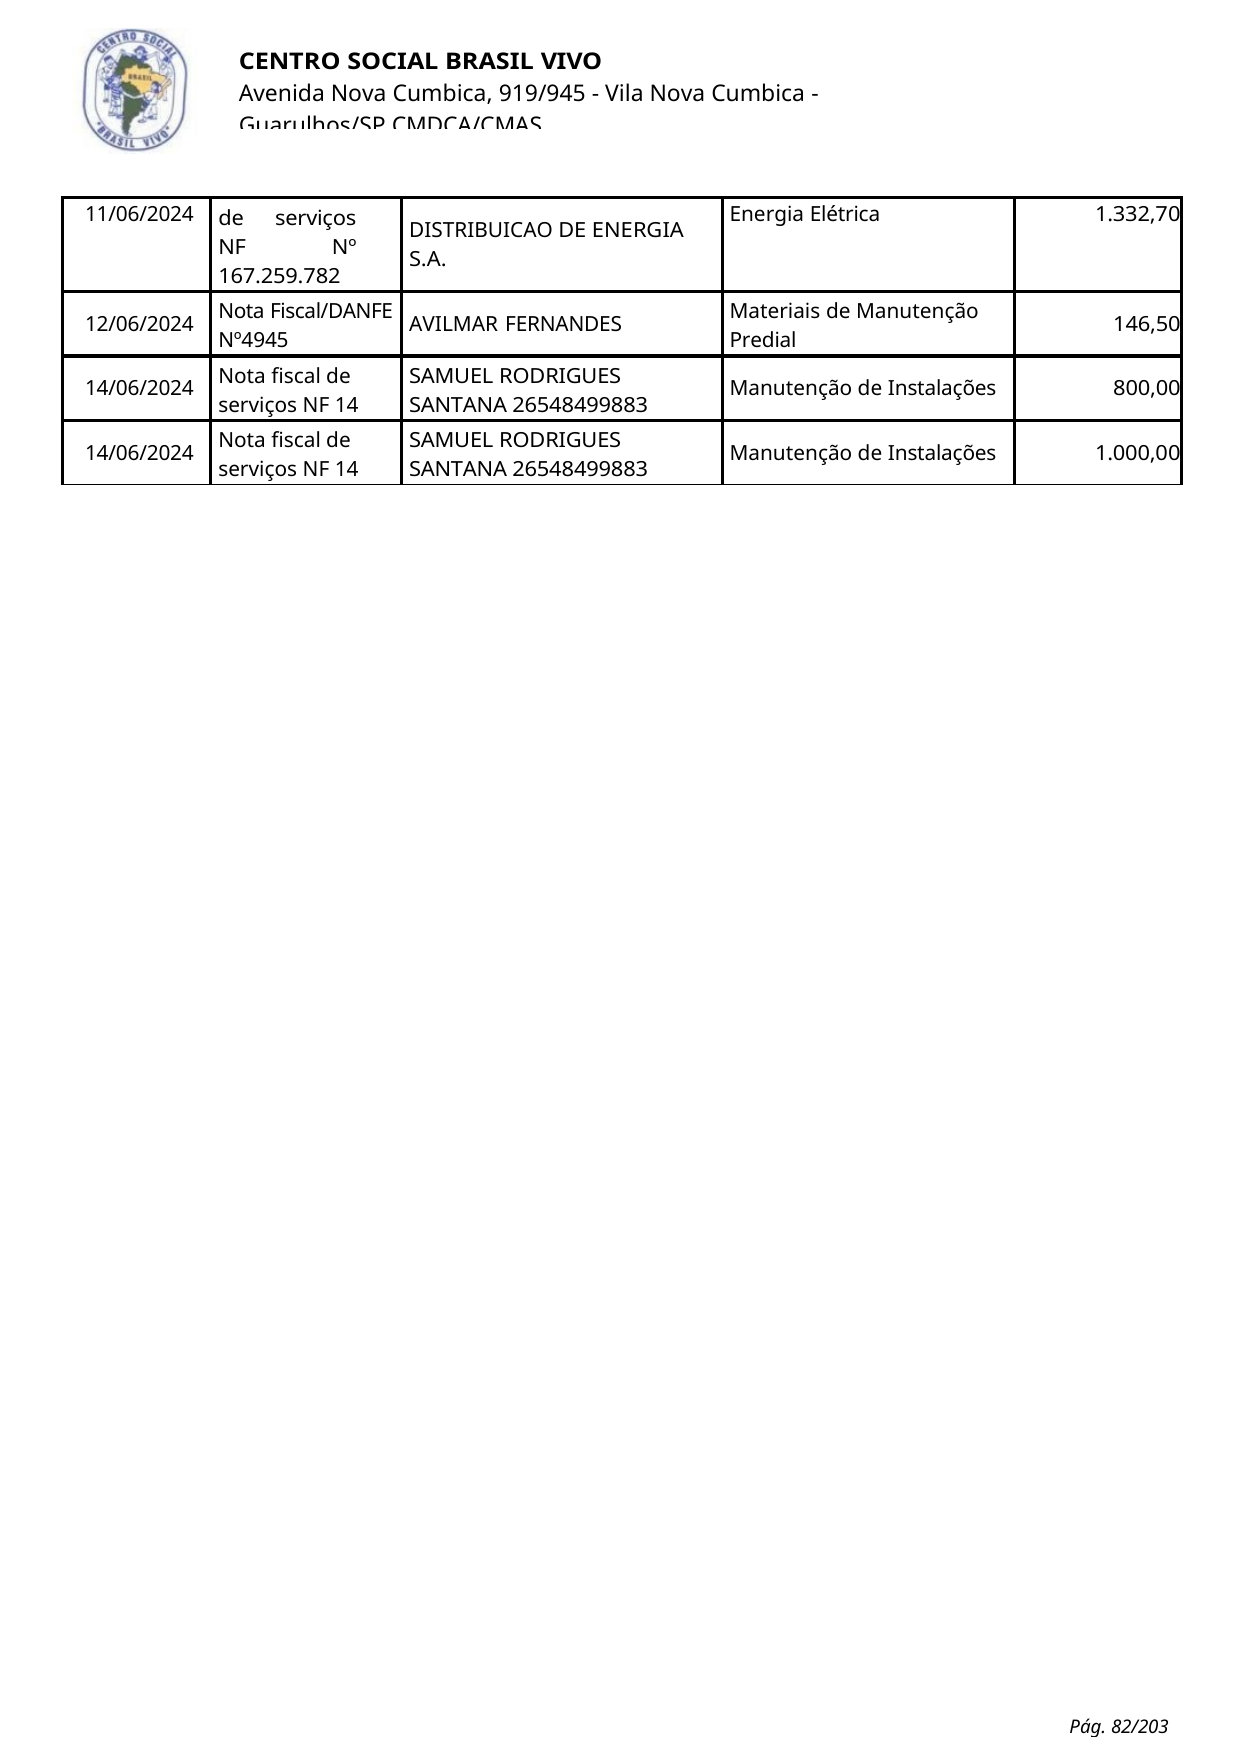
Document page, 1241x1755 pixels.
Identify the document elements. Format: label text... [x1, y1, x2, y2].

table_cell de serviços NF Nº 167.259.782 [212, 199, 400, 290]
table_cell SAMUEL RODRIGUES SANTANA 26548499883 [403, 422, 721, 483]
table_cell Materiais de Manutenção Predial [724, 293, 1013, 354]
table_cell 14/06/2024 [64, 422, 209, 483]
table_cell SAMUEL RODRIGUES SANTANA 26548499883 [403, 358, 721, 419]
table_cell Nota fiscal de serviços NF 14 [212, 358, 400, 419]
table_cell Manutenção de Instalações [724, 358, 1013, 419]
table_cell 12/06/2024 [64, 293, 209, 354]
table_cell 800,00 [1016, 358, 1180, 419]
table_cell Energia Elétrica [724, 199, 1013, 290]
table_cell 1.000,00 [1016, 422, 1180, 483]
table_cell 1.332,70 [1016, 199, 1180, 290]
table_cell Manutenção de Instalações [724, 422, 1013, 483]
table_cell AVILMAR FERNANDES [403, 293, 721, 354]
table_cell DISTRIBUICAO DE ENERGIA S.A. [403, 199, 721, 290]
table_cell 146,50 [1016, 293, 1180, 354]
table_cell 11/06/2024 [64, 199, 209, 290]
table_cell 14/06/2024 [64, 358, 209, 419]
table_cell Nota Fiscal/DANFE Nº4945 [212, 293, 400, 354]
table_cell Nota fiscal de serviços NF 14 [212, 422, 400, 483]
